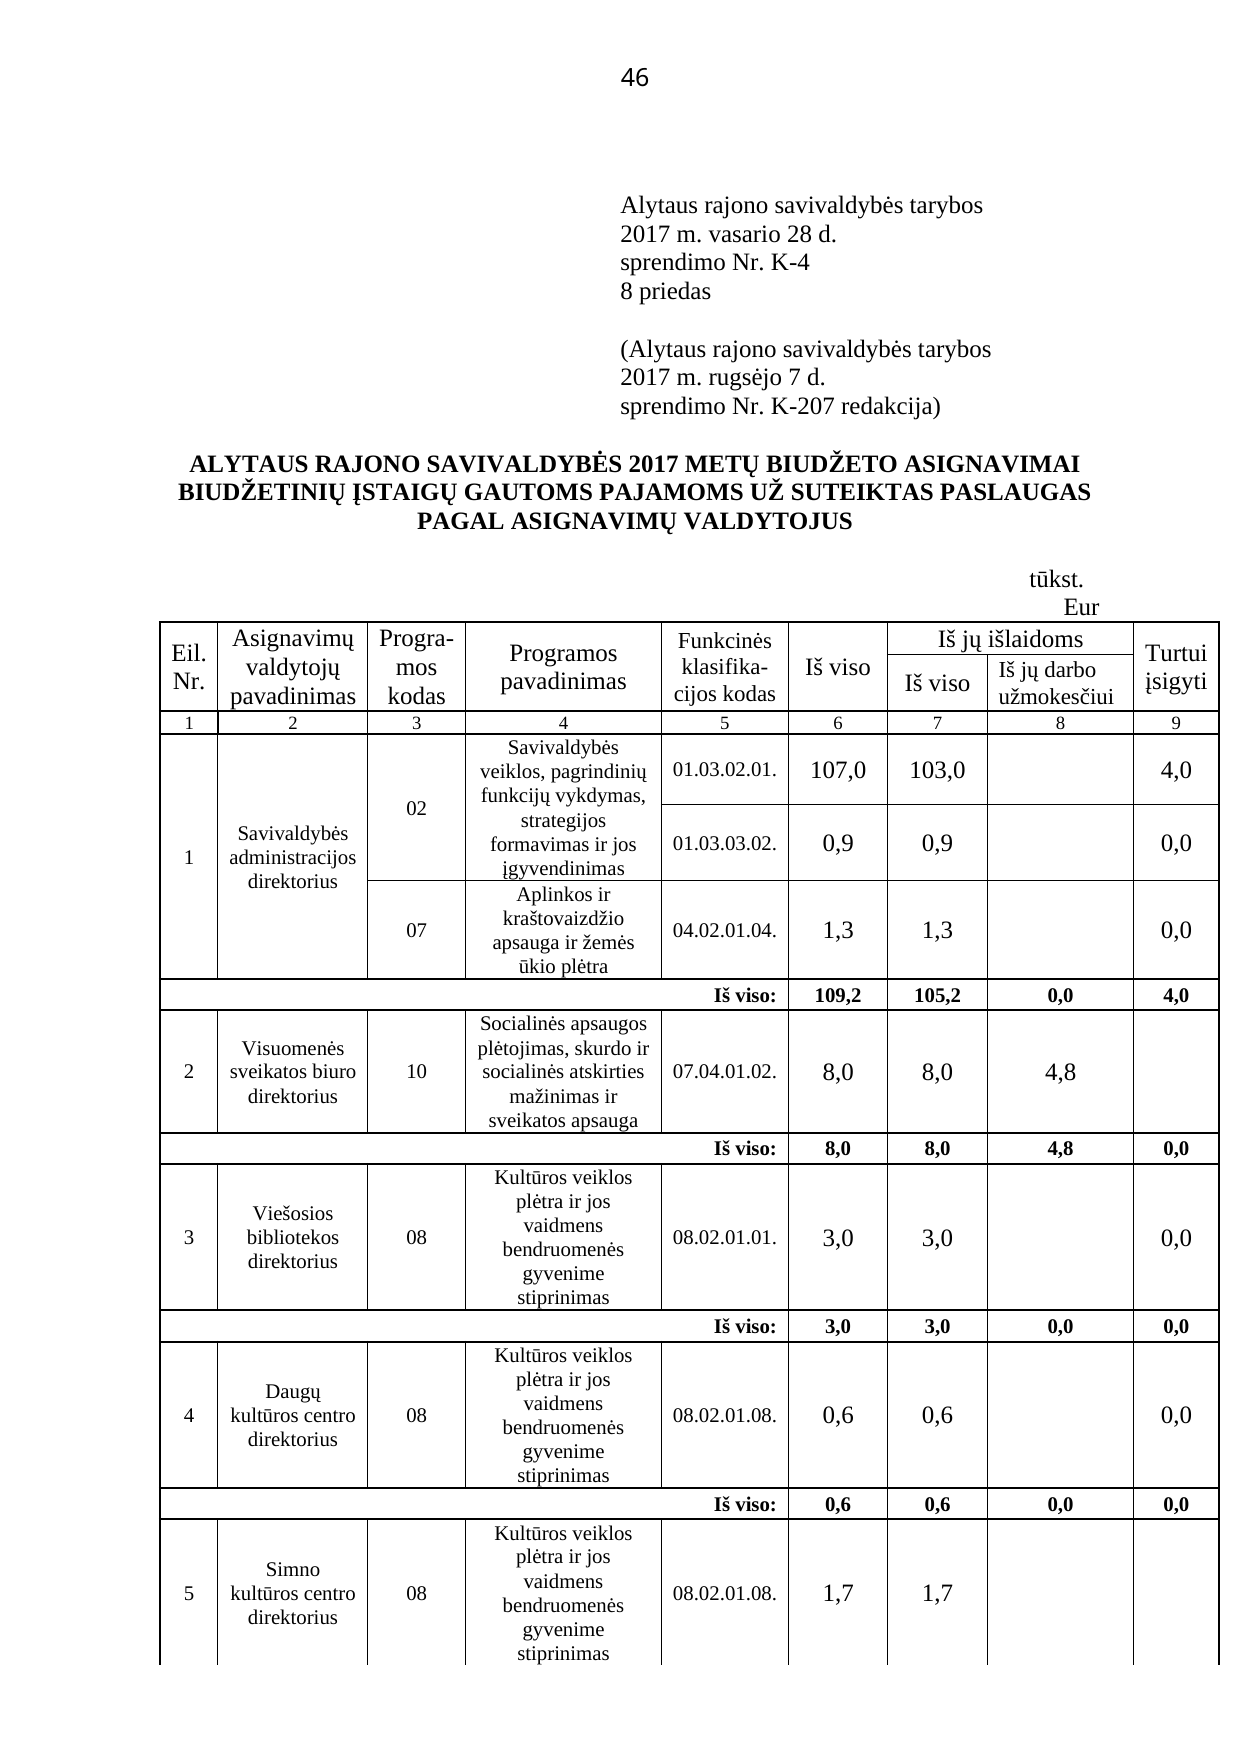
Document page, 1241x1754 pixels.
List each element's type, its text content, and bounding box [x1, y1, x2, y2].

table_cell 0,0 [1134, 1134, 1218, 1163]
table_header Progra-mos kodas [368, 623, 465, 709]
table_cell 4,0 [1134, 980, 1218, 1009]
table_cell 02 [368, 735, 465, 880]
table_cell 0,9 [789, 805, 887, 880]
table_header Iš viso [789, 623, 887, 709]
text sprendimo Nr. K-4 [148, 247, 1122, 276]
table_cell 4,8 [988, 1011, 1133, 1132]
table_cell Viešosios bibliotekos direktorius [218, 1165, 367, 1309]
table_cell 105,2 [888, 980, 987, 1009]
table_cell 8,0 [789, 1011, 887, 1132]
table_cell 1,3 [789, 881, 887, 978]
table_cell Aplinkos ir kraštovaizdžio apsauga ir žemės ūkio plėtra [466, 881, 661, 978]
table_cell 8,0 [888, 1134, 987, 1163]
table_cell 0,6 [789, 1343, 887, 1487]
table_cell 0,0 [1134, 1165, 1218, 1309]
table_cell 08 [368, 1165, 465, 1309]
table_cell Socialinės apsaugos plėtojimas, skurdo ir socialinės atskirties mažinimas ir sveikatos apsauga [466, 1011, 661, 1132]
table_cell 0,9 [888, 805, 987, 880]
table_cell Iš viso: [161, 980, 788, 1009]
table_cell 103,0 [888, 735, 987, 803]
table_cell 5 [161, 1520, 217, 1665]
table_cell 1 [161, 735, 217, 978]
table_cell Iš viso: [161, 1311, 788, 1341]
table_cell 4,0 [1134, 735, 1218, 803]
table_cell 1,3 [888, 881, 987, 978]
table_cell Iš viso [888, 655, 987, 709]
table_cell 08 [368, 1343, 465, 1487]
table_cell 3,0 [789, 1311, 887, 1341]
table_cell 109,2 [789, 980, 887, 1009]
text 8 priedas [148, 276, 1122, 305]
table_cell Savivaldybės administracijos direktorius [218, 735, 367, 978]
table_cell 1,7 [789, 1520, 887, 1665]
table_cell 4,8 [988, 1134, 1133, 1163]
table_cell [988, 881, 1133, 978]
table_cell [988, 805, 1133, 880]
table_header Iš jų išlaidoms [888, 623, 1133, 654]
table_cell [988, 1343, 1133, 1487]
table_header Turtui įsigyti [1134, 623, 1218, 709]
table_cell 2 [161, 1011, 217, 1132]
table_cell 1,7 [888, 1520, 987, 1665]
table_cell 04.02.01.04. [662, 881, 788, 978]
table_cell 10 [368, 1011, 465, 1132]
text 2017 m. vasario 28 d. [148, 219, 1122, 247]
table_cell 3 [161, 1165, 217, 1309]
table_cell 4 [466, 712, 661, 733]
table_cell 3 [368, 712, 465, 733]
table_cell Iš jų darbo užmokesčiui [988, 655, 1133, 709]
table_cell 3,0 [888, 1311, 987, 1341]
table_header Programos pavadinimas [466, 623, 661, 709]
text sprendimo Nr. K-207 redakcija) [148, 391, 1122, 420]
table_cell 3,0 [888, 1165, 987, 1309]
table_cell Iš viso: [161, 1489, 788, 1518]
text (Alytaus rajono savivaldybės tarybos [148, 334, 1122, 362]
table_cell Simno kultūros centro direktorius [218, 1520, 367, 1665]
text tūkst. Eur [1029, 564, 1122, 621]
text 2017 m. rugsėjo 7 d. [148, 362, 1122, 391]
table_cell 0,0 [988, 1311, 1133, 1341]
table_cell Iš viso: [161, 1134, 788, 1163]
table_cell 3,0 [789, 1165, 887, 1309]
table_cell Visuomenės sveikatos biuro direktorius [218, 1011, 367, 1132]
table_cell 0,0 [988, 980, 1133, 1009]
table_cell 6 [789, 712, 887, 733]
table_cell 8,0 [789, 1134, 887, 1163]
table_cell Savivaldybės veiklos, pagrindinių funkcijų vykdymas, strategijos formavimas ir jos įgyvendinimas [466, 735, 661, 880]
table_cell 7 [888, 712, 987, 733]
table_cell Kultūros veiklos plėtra ir jos vaidmens bendruomenės gyvenime stiprinimas [466, 1165, 661, 1309]
text ALYTAUS RAJONO SAVIVALDYBĖS 2017 METŲ BIUDŽETO ASIGNAVIMAI BIUDŽETINIŲ ĮSTAIGŲ GAUTOMS PAJAMOMS UŽ SUTEIKTAS PASLAUGAS PAGAL ASIGNAVIMŲ VALDYTOJUS [148, 449, 1122, 535]
table_cell 01.03.03.02. [662, 805, 788, 880]
table_cell 2 [219, 712, 367, 733]
table_cell 107,0 [789, 735, 887, 803]
table_cell [1134, 1011, 1218, 1132]
table_cell 0,0 [1134, 1311, 1218, 1341]
table_cell 0,6 [888, 1343, 987, 1487]
table_cell 07 [368, 881, 465, 978]
table_cell 9 [1134, 712, 1218, 733]
table_cell 0,0 [988, 1489, 1133, 1518]
table_cell 5 [662, 712, 788, 733]
table_cell 0,6 [888, 1489, 987, 1518]
table_header Asignavimų valdytojų pavadinimas [218, 623, 367, 709]
table_cell 0,0 [1134, 881, 1218, 978]
table_cell 08 [368, 1520, 465, 1665]
table_cell 0,0 [1134, 805, 1218, 880]
table_header Eil. Nr. [161, 623, 217, 709]
table_cell 4 [161, 1343, 217, 1487]
text Alytaus rajono savivaldybės tarybos [148, 190, 1122, 219]
table_cell 08.02.01.01. [662, 1165, 788, 1309]
table_cell [988, 1520, 1133, 1665]
table_cell [988, 735, 1133, 803]
table_cell 0,6 [789, 1489, 887, 1518]
table_cell 08.02.01.08. [662, 1343, 788, 1487]
table_cell 0,0 [1134, 1489, 1218, 1518]
table_cell 8,0 [888, 1011, 987, 1132]
table_cell 08.02.01.08. [662, 1520, 788, 1665]
table_cell Kultūros veiklos plėtra ir jos vaidmens bendruomenės gyvenime stiprinimas [466, 1520, 661, 1665]
table_header Funkcinės klasifika-cijos kodas [662, 623, 788, 709]
table_cell 1 [161, 712, 217, 733]
table_cell 8 [988, 712, 1133, 733]
table_cell 01.03.02.01. [662, 735, 788, 803]
table_cell [988, 1165, 1133, 1309]
table_cell 07.04.01.02. [662, 1011, 788, 1132]
table_cell Daugų kultūros centro direktorius [218, 1343, 367, 1487]
table_cell 0,0 [1134, 1343, 1218, 1487]
table_cell [1134, 1520, 1218, 1665]
table_cell Kultūros veiklos plėtra ir jos vaidmens bendruomenės gyvenime stiprinimas [466, 1343, 661, 1487]
